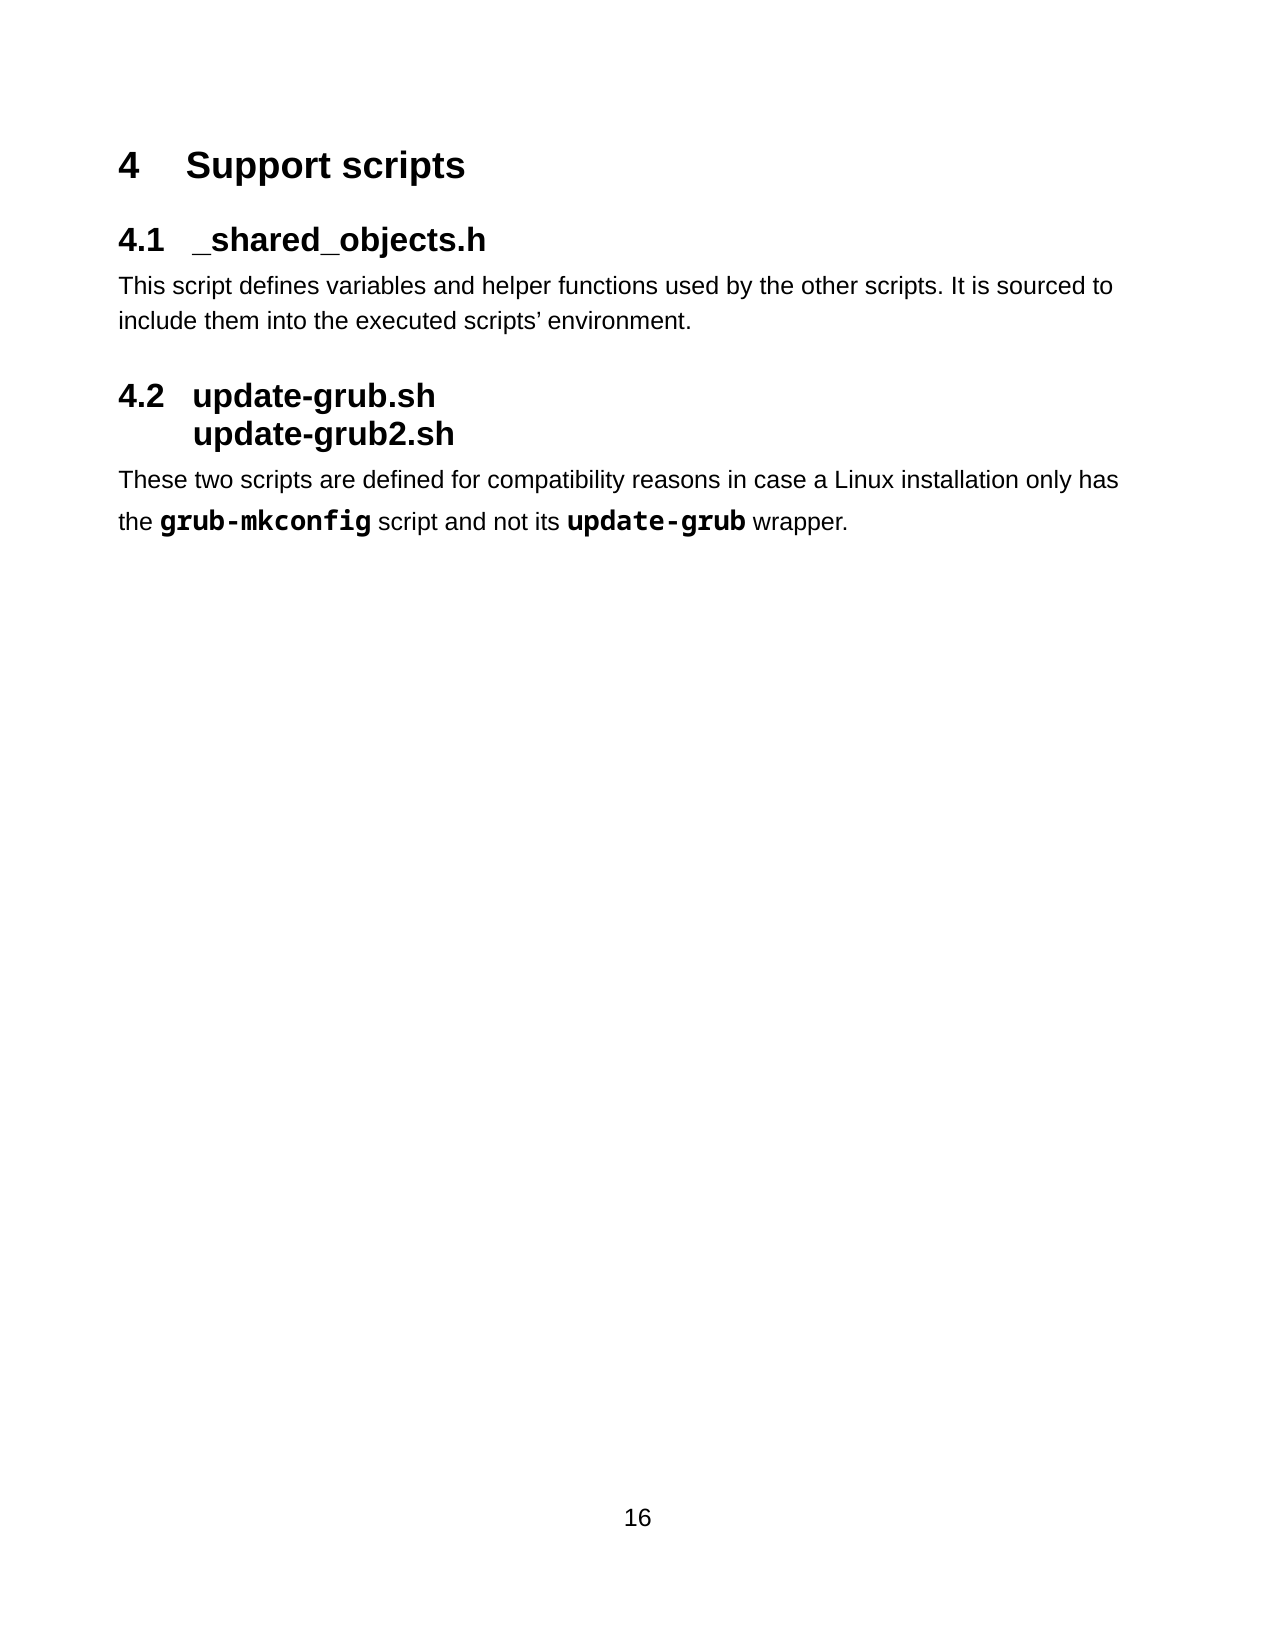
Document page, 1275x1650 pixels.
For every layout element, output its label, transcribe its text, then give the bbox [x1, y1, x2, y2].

text This script defines variables and helper functions used by the other scripts. It is sourced to include them into the executed scripts’ environment. [118, 271, 1157, 334]
subtitle _shared_objects.h [118, 220, 1157, 259]
text These two scripts are defined for compatibility reasons in case a Linux installation only has the grub-mkconfig script and not its update-grub wrapper. [118, 465, 1157, 538]
subtitle Support scripts [118, 143, 1157, 187]
subtitle update-grub.sh update-grub2.sh [118, 376, 1157, 453]
